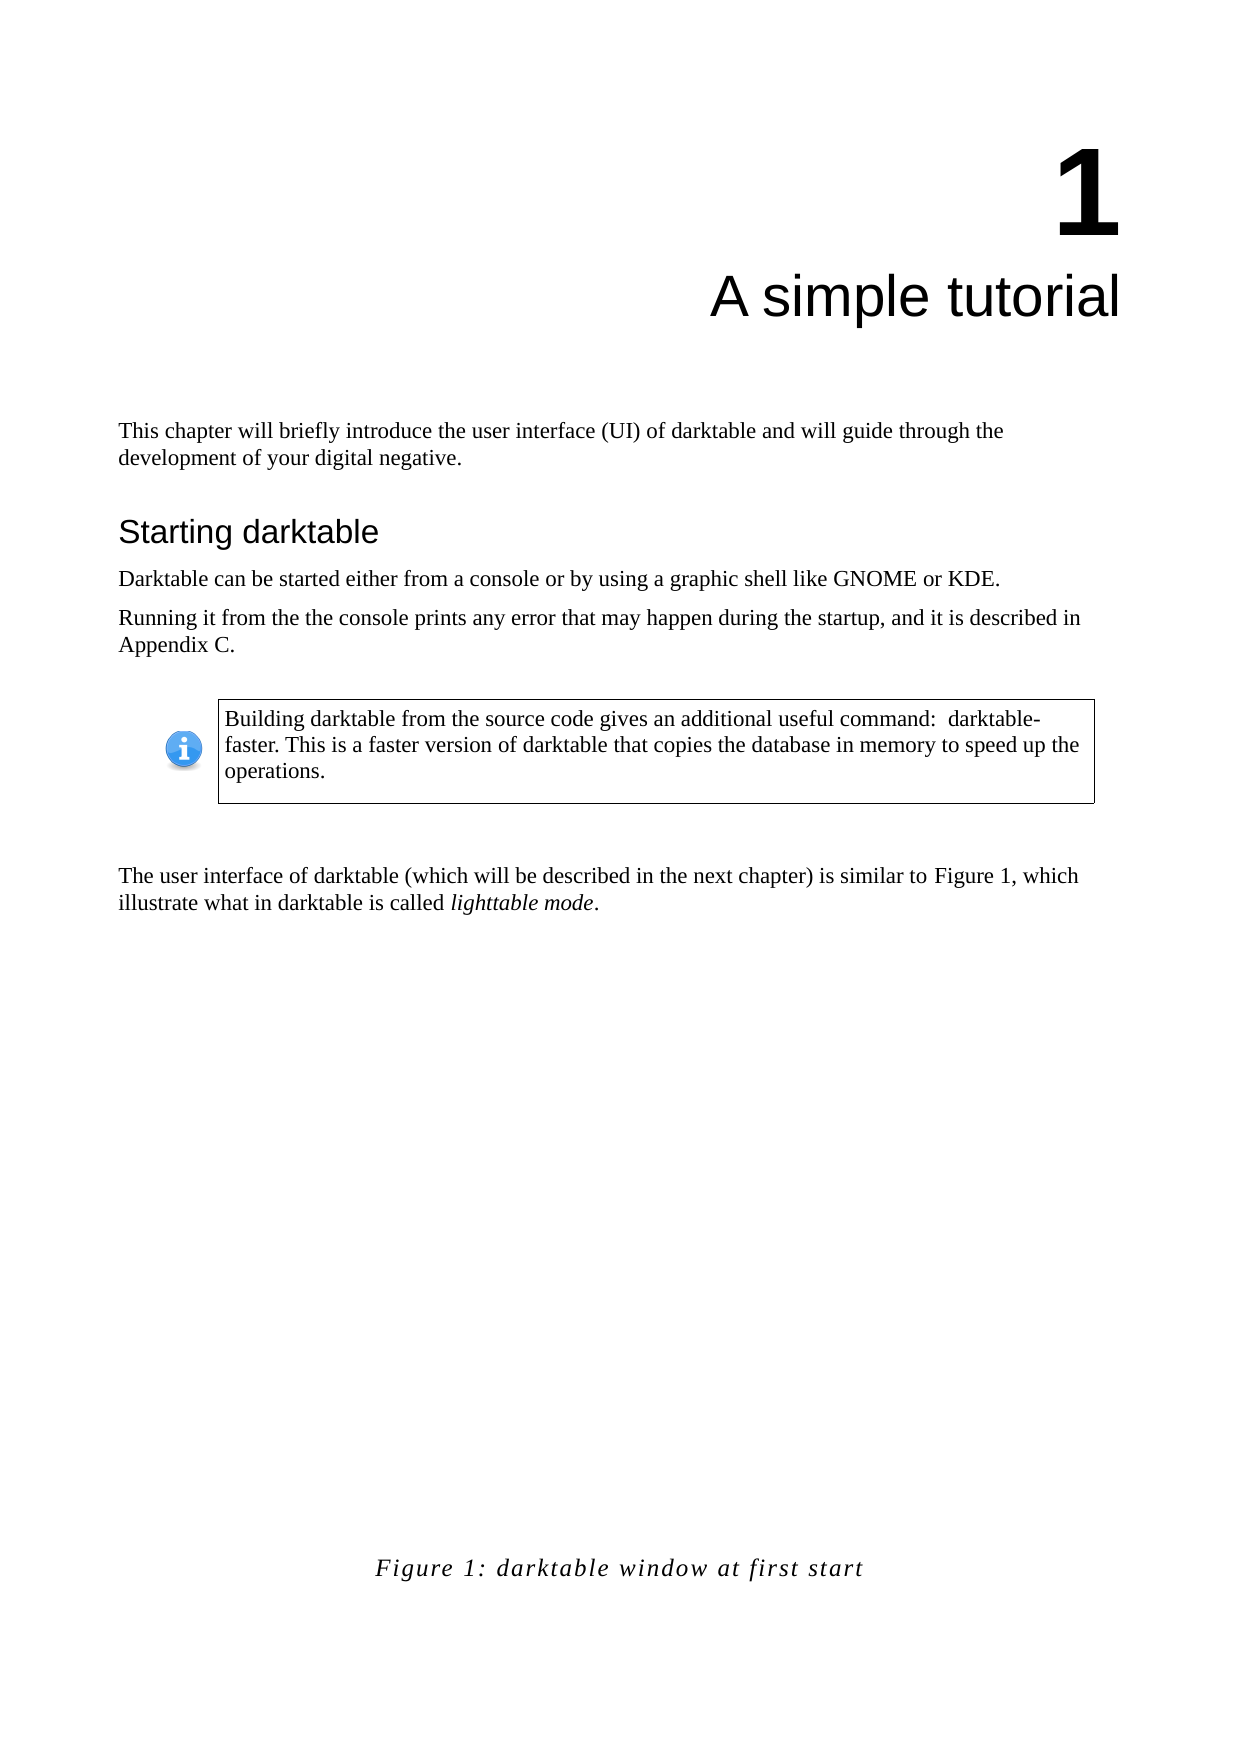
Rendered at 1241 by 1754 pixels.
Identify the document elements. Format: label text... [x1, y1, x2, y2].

table_header [149, 699, 218, 803]
text Darktable can be started either from a console or by using a graphic shell like GNOME or KDE. [118, 565, 1122, 592]
text [118, 976, 1122, 988]
picture [163, 731, 204, 771]
text 1 [118, 118, 1122, 262]
title A simple tutorial [118, 262, 1122, 329]
text The user interface of darktable (which will be described in the next chapter) is similar to Figure 1, which illustrate what in darktable is called lighttable mode. [118, 862, 1122, 915]
text Figure 1: darktable window at first start [118, 988, 1122, 1582]
text Running it from the the console prints any error that may happen during the startup, and it is described in Appendix C. [118, 604, 1122, 657]
table_header Building darktable from the source code gives an additional useful command: darktable-faster. This is a faster version of darktable that copies the database in memory to speed up the operations. [219, 700, 1094, 803]
text This chapter will briefly introduce the user interface (UI) of darktable and will guide through the development of your digital negative. [118, 417, 1122, 470]
subtitle Starting darktable [118, 512, 1122, 551]
